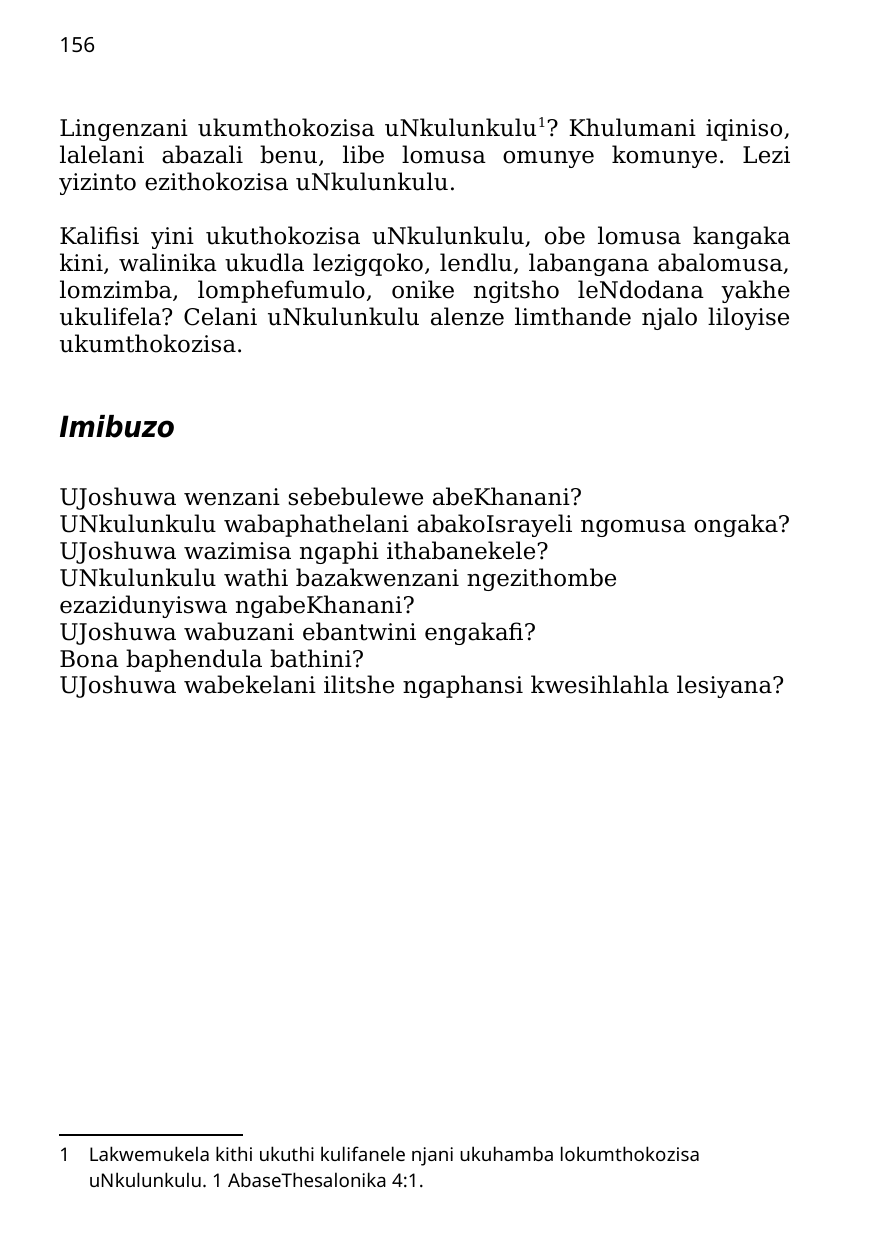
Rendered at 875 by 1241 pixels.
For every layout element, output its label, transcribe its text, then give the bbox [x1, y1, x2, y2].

text UJoshuwa wenzani sebebulewe abeKhanani? [59, 484, 791, 511]
text Kalifisi yini ukuthokozisa uNkulunkulu, obe lomusa kangaka kini, walinika ukudla lezigqoko, lendlu, labangana abalomusa, lomzimba, lomphefumulo, onike ngitsho leNdodana yakhe ukulifela? Celani uNkulunkulu alenze limthande njalo liloyise ukumthokozisa. [59, 223, 791, 358]
text UNkulunkulu wabaphathelani abakoIsrayeli ngomusa ongaka? [59, 511, 791, 538]
text Lakwemukela kithi ukuthi kulifanele njani ukuhamba lokumthokozisa uNkulunkulu. 1 AbaseThesalonika 4:1. [59, 1141, 791, 1193]
subtitle Imibuzo [59, 410, 791, 444]
text Lingenzani ukumthokozisa uNkulunkulu? Khulumani iqiniso, lalelani abazali benu, libe lomusa omunye komunye. Lezi yizinto ezithokozisa uNkulunkulu. [59, 115, 791, 196]
text Bona baphendula bathini? [59, 646, 791, 672]
text UJoshuwa wabekelani ilitshe ngaphansi kwesihlahla lesiyana? [59, 672, 791, 699]
text UJoshuwa wabuzani ebantwini engakafi? [59, 618, 791, 646]
text UJoshuwa wazimisa ngaphi ithabanekele? [59, 538, 791, 564]
text UNkulunkulu wathi bazakwenzani ngezithombe ezazidunyiswa ngabeKhanani? [59, 564, 791, 618]
